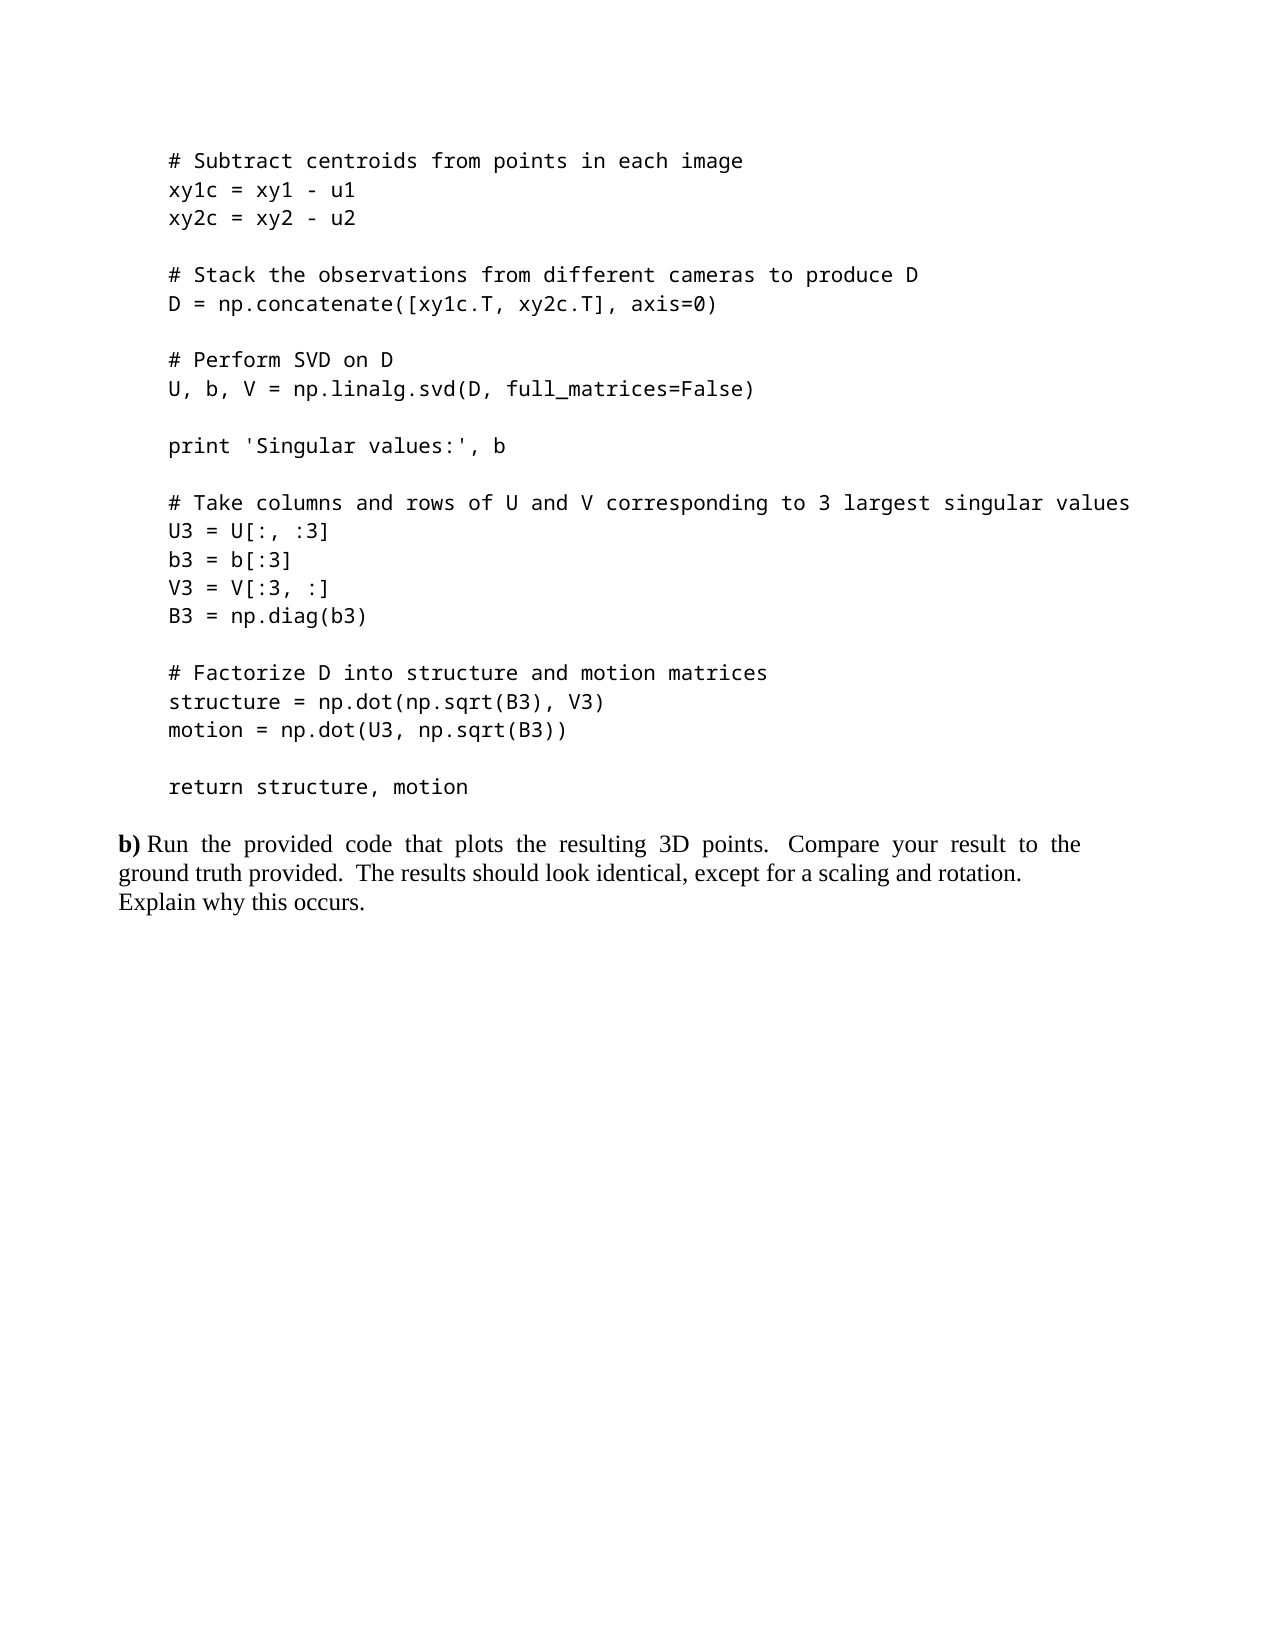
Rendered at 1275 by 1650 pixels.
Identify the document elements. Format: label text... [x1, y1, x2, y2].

text # Take columns and rows of U and V corresponding to 3 largest singular values [118, 488, 1157, 516]
text U3 = U[:, :3] [118, 516, 1157, 545]
text xy2c = xy2 - u2 [118, 203, 1157, 232]
text xy1c = xy1 - u1 [118, 175, 1157, 203]
text # Perform SVD on D [118, 346, 1157, 374]
text # Subtract centroids from points in each image [118, 147, 1157, 175]
text U, b, V = np.linalg.svd(D, full_matrices=False) [118, 374, 1157, 402]
text # Stack the observations from different cameras to produce D [118, 260, 1157, 289]
text # Factorize D into structure and motion matrices [118, 658, 1157, 687]
text motion = np.dot(U3, np.sqrt(B3)) [118, 715, 1157, 744]
text b) Run the provided code that plots the resulting 3D points. Compare your result to the [118, 829, 1157, 858]
text V3 = V[:3, :] [118, 573, 1157, 602]
text B3 = np.diag(b3) [118, 602, 1157, 630]
text Explain why this occurs. [118, 887, 1157, 915]
text D = np.concatenate([xy1c.T, xy2c.T], axis=0) [118, 289, 1157, 317]
text ground truth provided. The results should look identical, except for a scaling and rotation. [118, 858, 1157, 887]
text return structure, motion [118, 772, 1157, 801]
text print 'Singular values:', b [118, 431, 1157, 459]
text structure = np.dot(np.sqrt(B3), V3) [118, 687, 1157, 715]
text b3 = b[:3] [118, 545, 1157, 573]
